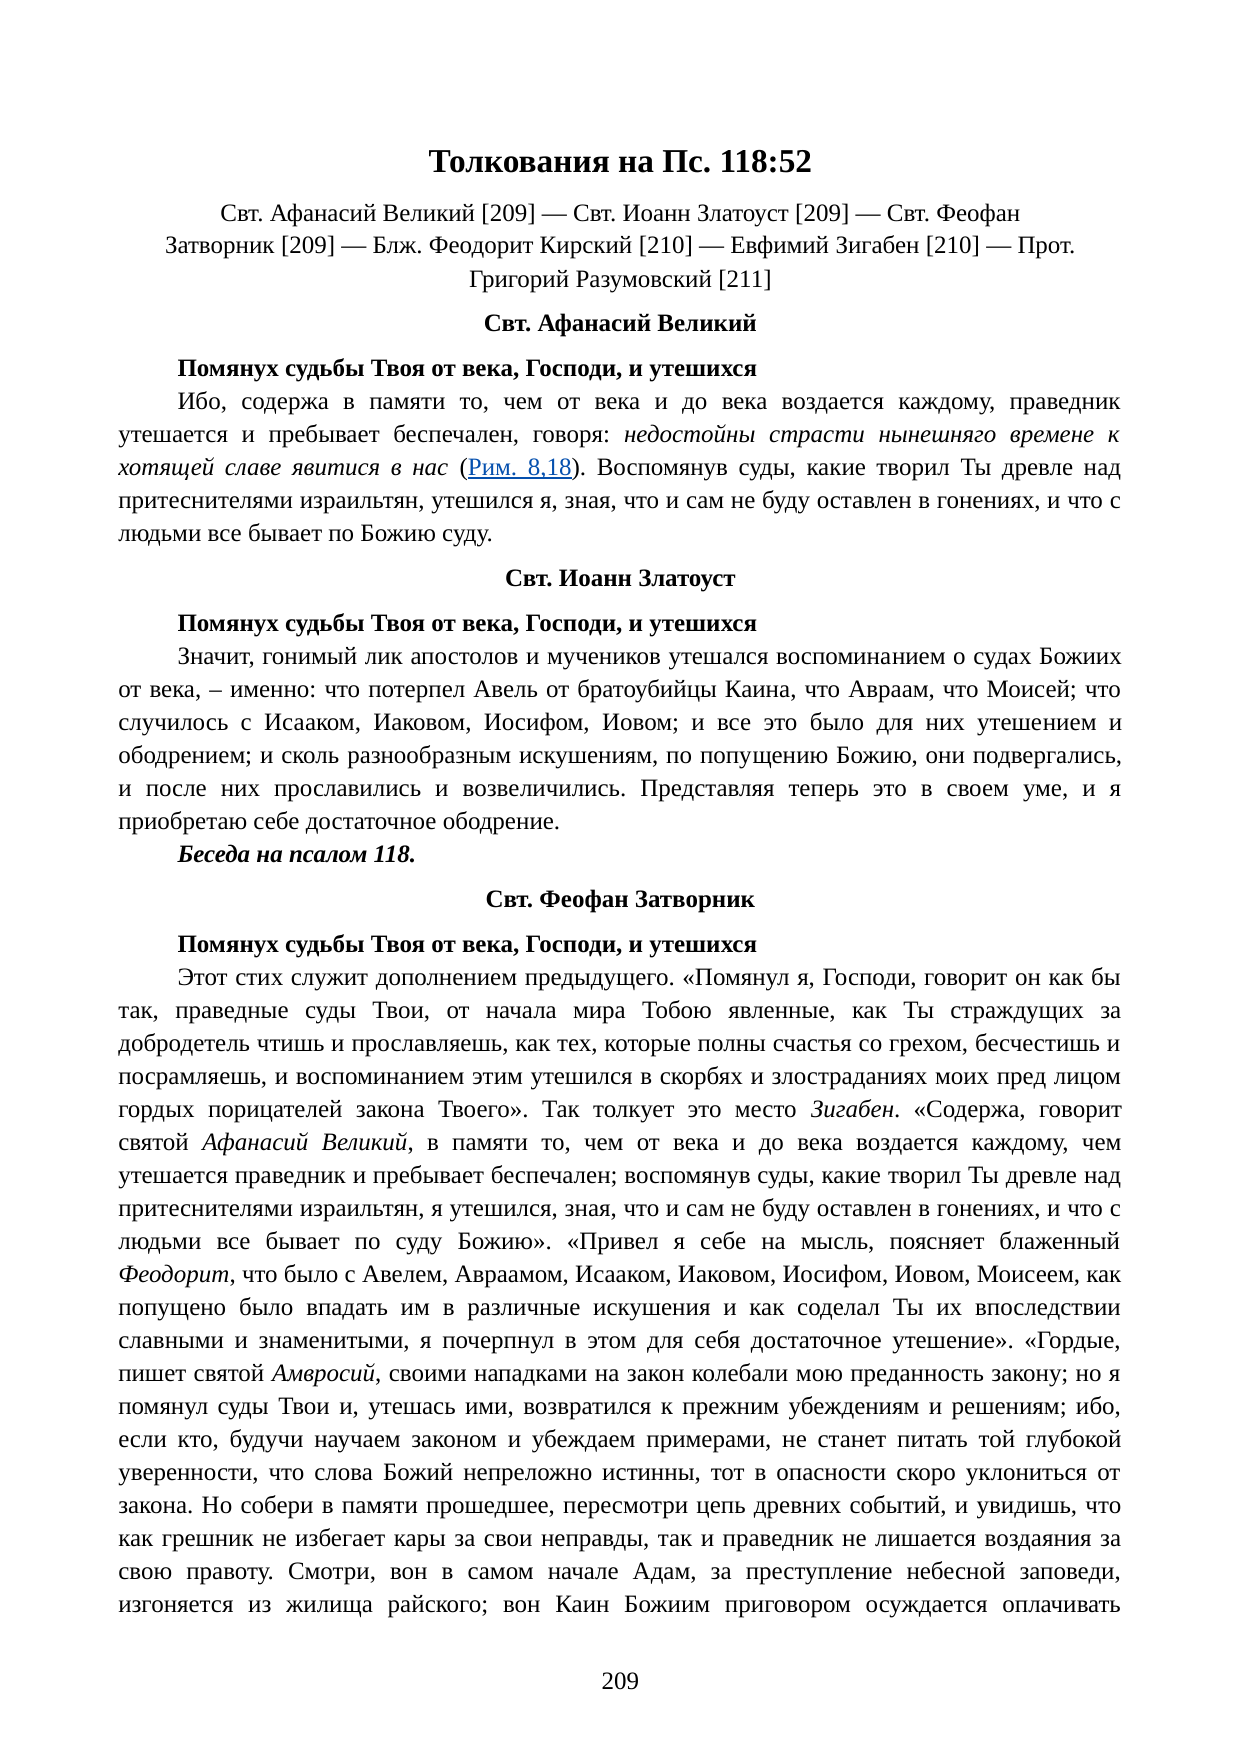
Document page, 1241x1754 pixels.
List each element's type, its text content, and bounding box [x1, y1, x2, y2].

text Помянух судьбы Твоя от века, Господи, и утешихся [118, 353, 1122, 382]
text Помянух судьбы Твоя от века, Господи, и утешихся [118, 608, 1122, 637]
subtitle Свт. Феофан Затворник [118, 884, 1122, 913]
text Ибо, содержа в памяти то, чем от века и до века воздается каждому, праведник утешается и пребывает беспечален, говоря: недостойны страсти нынешняго времене к хотящей славе явитися в нас (Рим. 8,18). Воспомянув суды, какие творил Ты древле над притеснителями израильтян, утешился я, зная, что и сам не буду оставлен в гонениях, и что с людьми все бывает по Божию суду. [118, 386, 1122, 547]
text Этот стих служит дополнением предыдущего. «Помянул я, Господи, говорит он как бы так, праведные суды Твои, от начала мира Тобою явленные, как Ты страждущих за добродетель чтишь и прославляешь, как тех, которые полны счастья со грехом, бесчестишь и посрамляешь, и воспоминанием этим утешился в скорбях и злостраданиях моих пред лицом гордых порицателей закона Твоего». Так толкует это место Зигабен. «Содержа, говорит святой Афанасий Великий, в памяти то, чем от века и до века воздается каждому, чем утешается праведник и пребывает беспечален; воспомянув суды, какие творил Ты древле над притеснителями израильтян, я утешился, зная, что и сам не буду оставлен в гонениях, и что с людьми все бывает по суду Божию». «Привел я себе на мысль, поясняет блаженный Феодорит, что было с Авелем, Авраамом, Исааком, Иаковом, Иосифом, Иовом, Моисеем, как попущено было впадать им в различные искушения и как соделал Ты их впоследствии славными и знаменитыми, я почерпнул в этом для себя достаточное утешение». «Гордые, пишет святой Амвросий, своими нападками на закон колебали мою преданность закону; но я помянул суды Твои и, утешась ими, возвратился к прежним убеждениям и решениям; ибо, если кто, будучи научаем законом и убеждаем примерами, не станет питать той глубокой уверенности, что слова Божий непреложно истинны, тот в опасности скоро уклониться от закона. Но собери в памяти прошедшее, пересмотри цепь древних событий, и увидишь, что как грешник не избегает кары за свои неправды, так и праведник не лишается воздаяния за свою правоту. Смотри, вон в самом начале Адам, за преступление небесной заповеди, изгоняется из жилища райского; вон Каин Божиим приговором осуждается оплачивать [118, 962, 1122, 1618]
subtitle Свт. Иоанн Златоуст [118, 563, 1122, 592]
text Свт. Афанасий Великий [209] — Свт. Иоанн Златоуст [209] — Свт. Феофан Затворник [209] — Блж. Феодорит Кирский [210] — Евфимий Зигабен [210] — Прот. Григорий Разумовский [211] [118, 198, 1122, 292]
text Помянух судьбы Твоя от века, Господи, и утешихся [118, 929, 1122, 957]
subtitle Толкования на Пс. 118:52 [118, 142, 1122, 180]
text Беседа на псалом 118. [118, 839, 1122, 868]
subtitle Свт. Афанасий Великий [118, 308, 1122, 337]
text Значит, гонимый лик апостолов и мучеников утешался воспомина­нием о судах Божиих от века, – именно: что потерпел Авель от братоубийцы Каина, что Авраам, что Моисей; что случилось с Иса­аком, Иаковом, Иосифом, Иовом; и все это было для них утеше­нием и ободрением; и сколь разнообразным искушениям, по попу­щению Божию, они подвергались, и после них прославились и возве­личились. Представляя теперь это в своем уме, и я приобретаю себе достаточное ободрение. [118, 641, 1122, 835]
